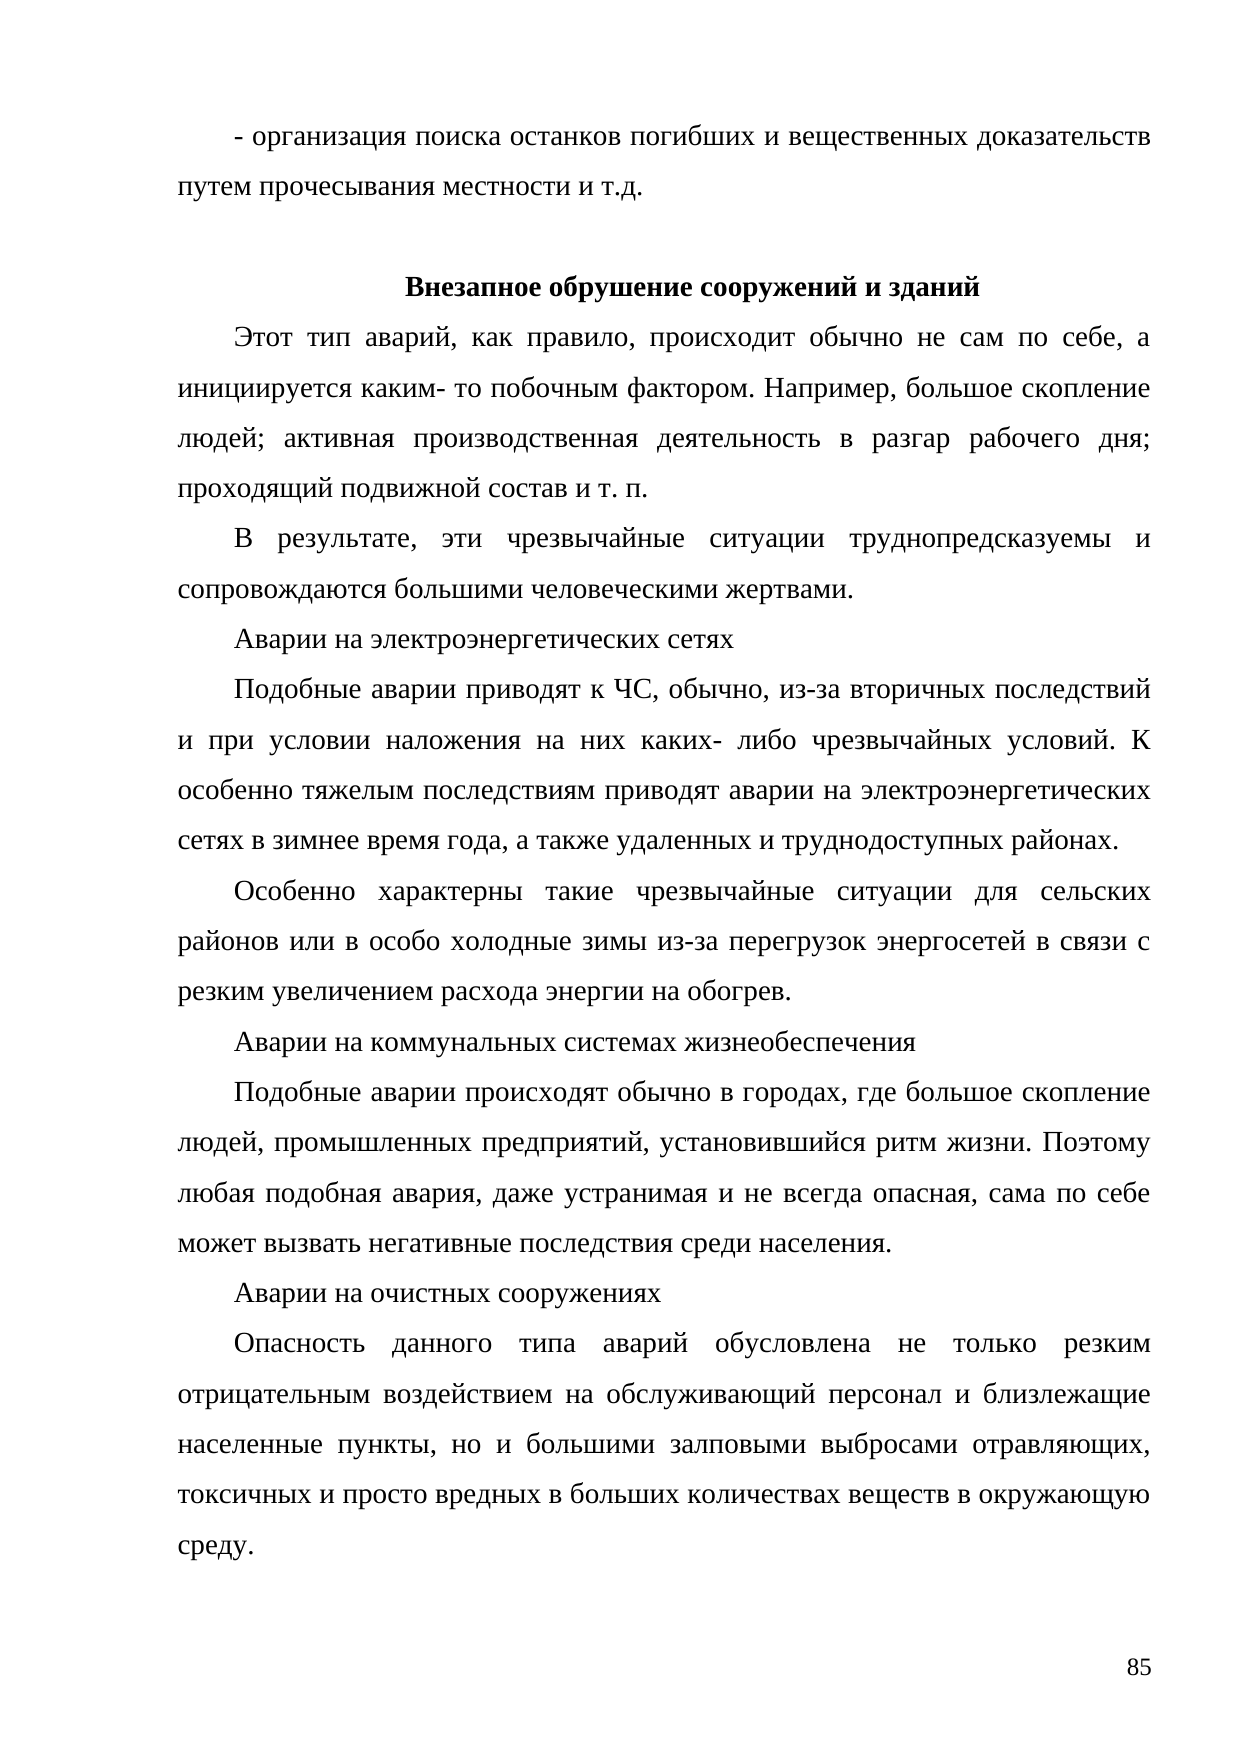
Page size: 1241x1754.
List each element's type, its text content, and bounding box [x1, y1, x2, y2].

text Внезапное обрушение сооружений и зданий [177, 269, 1152, 303]
text Особенно характерны такие чрезвычайные ситуации для сельских районов или в особо холодные зимы из-за перегрузок энергосетей в связи с резким увеличением расхода энергии на обогрев. [177, 873, 1152, 1007]
text - организация поиска останков погибших и вещественных доказательств путем прочесывания местности и т.д. [177, 118, 1152, 202]
text Подобные аварии приводят к ЧС, обычно, из-за вторичных последствий и при условии наложения на них каких- либо чрезвычайных условий. К особенно тяжелым последствиям приводят аварии на электроэнергетических сетях в зимнее время года, а также удаленных и труднодоступных районах. [177, 672, 1152, 856]
text Подобные аварии происходят обычно в городах, где большое скопление людей, промышленных предприятий, установившийся ритм жизни. Поэтому любая подобная авария, даже устранимая и не всегда опасная, сама по себе может вызвать негативные последствия среди населения. [177, 1074, 1152, 1258]
text Опасность данного типа аварий обусловлена не только резким отрицательным воздействием на обслуживающий персонал и близлежащие населенные пункты, но и большими залповыми выбросами отравляющих, токсичных и просто вредных в больших количествах веществ в окружающую среду. [177, 1326, 1152, 1560]
text Этот тип аварий, как правило, происходит обычно не сам по себе, а инициируется каким- то побочным фактором. Например, большое скопление людей; активная производственная деятельность в разгар рабочего дня; проходящий подвижной состав и т. п. [177, 319, 1152, 504]
text Аварии на очистных сооружениях [177, 1275, 1152, 1309]
text В результате, эти чрезвычайные ситуации труднопредсказуемы и сопровождаются большими человеческими жертвами. [177, 521, 1152, 604]
text Аварии на коммунальных системах жизнеобеспечения [177, 1024, 1152, 1057]
text Аварии на электроэнергетических сетях [177, 621, 1152, 655]
